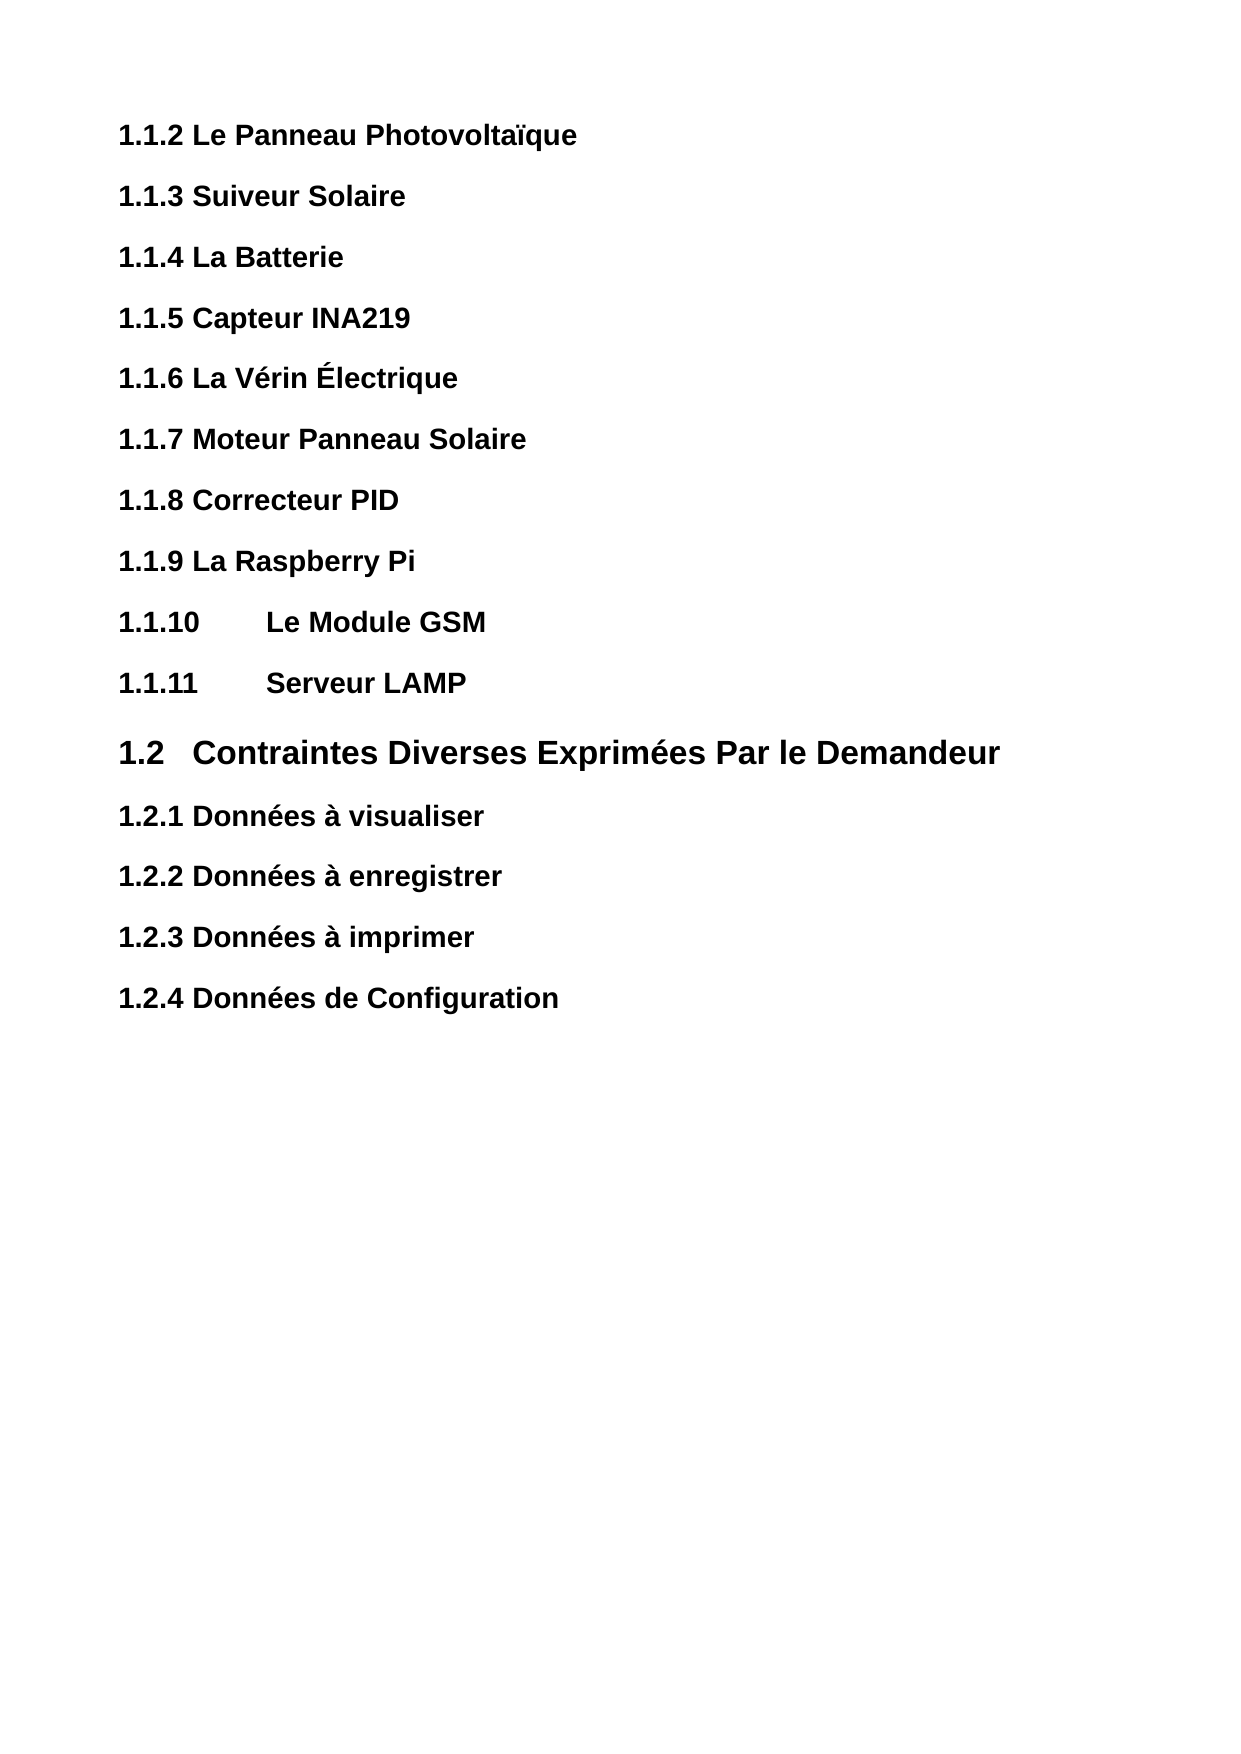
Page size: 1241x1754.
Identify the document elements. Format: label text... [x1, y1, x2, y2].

subtitle La Vérin Électrique [118, 361, 1122, 395]
subtitle Serveur LAMP [118, 666, 1122, 699]
subtitle Correcteur PID [118, 483, 1122, 517]
subtitle Données à visualiser [118, 798, 1122, 832]
subtitle Contraintes Diverses Exprimées Par le Demandeur [118, 733, 1122, 771]
subtitle La Raspberry Pi [118, 544, 1122, 578]
subtitle Le Panneau Photovoltaïque [118, 118, 1122, 152]
subtitle Capteur INA219 [118, 301, 1122, 334]
subtitle Données de Configuration [118, 981, 1122, 1015]
subtitle Moteur Panneau Solaire [118, 422, 1122, 456]
subtitle Données à imprimer [118, 920, 1122, 954]
subtitle Suiveur Solaire [118, 179, 1122, 213]
subtitle Le Module GSM [118, 605, 1122, 638]
subtitle Données à enregistrer [118, 859, 1122, 893]
subtitle La Batterie [118, 240, 1122, 273]
